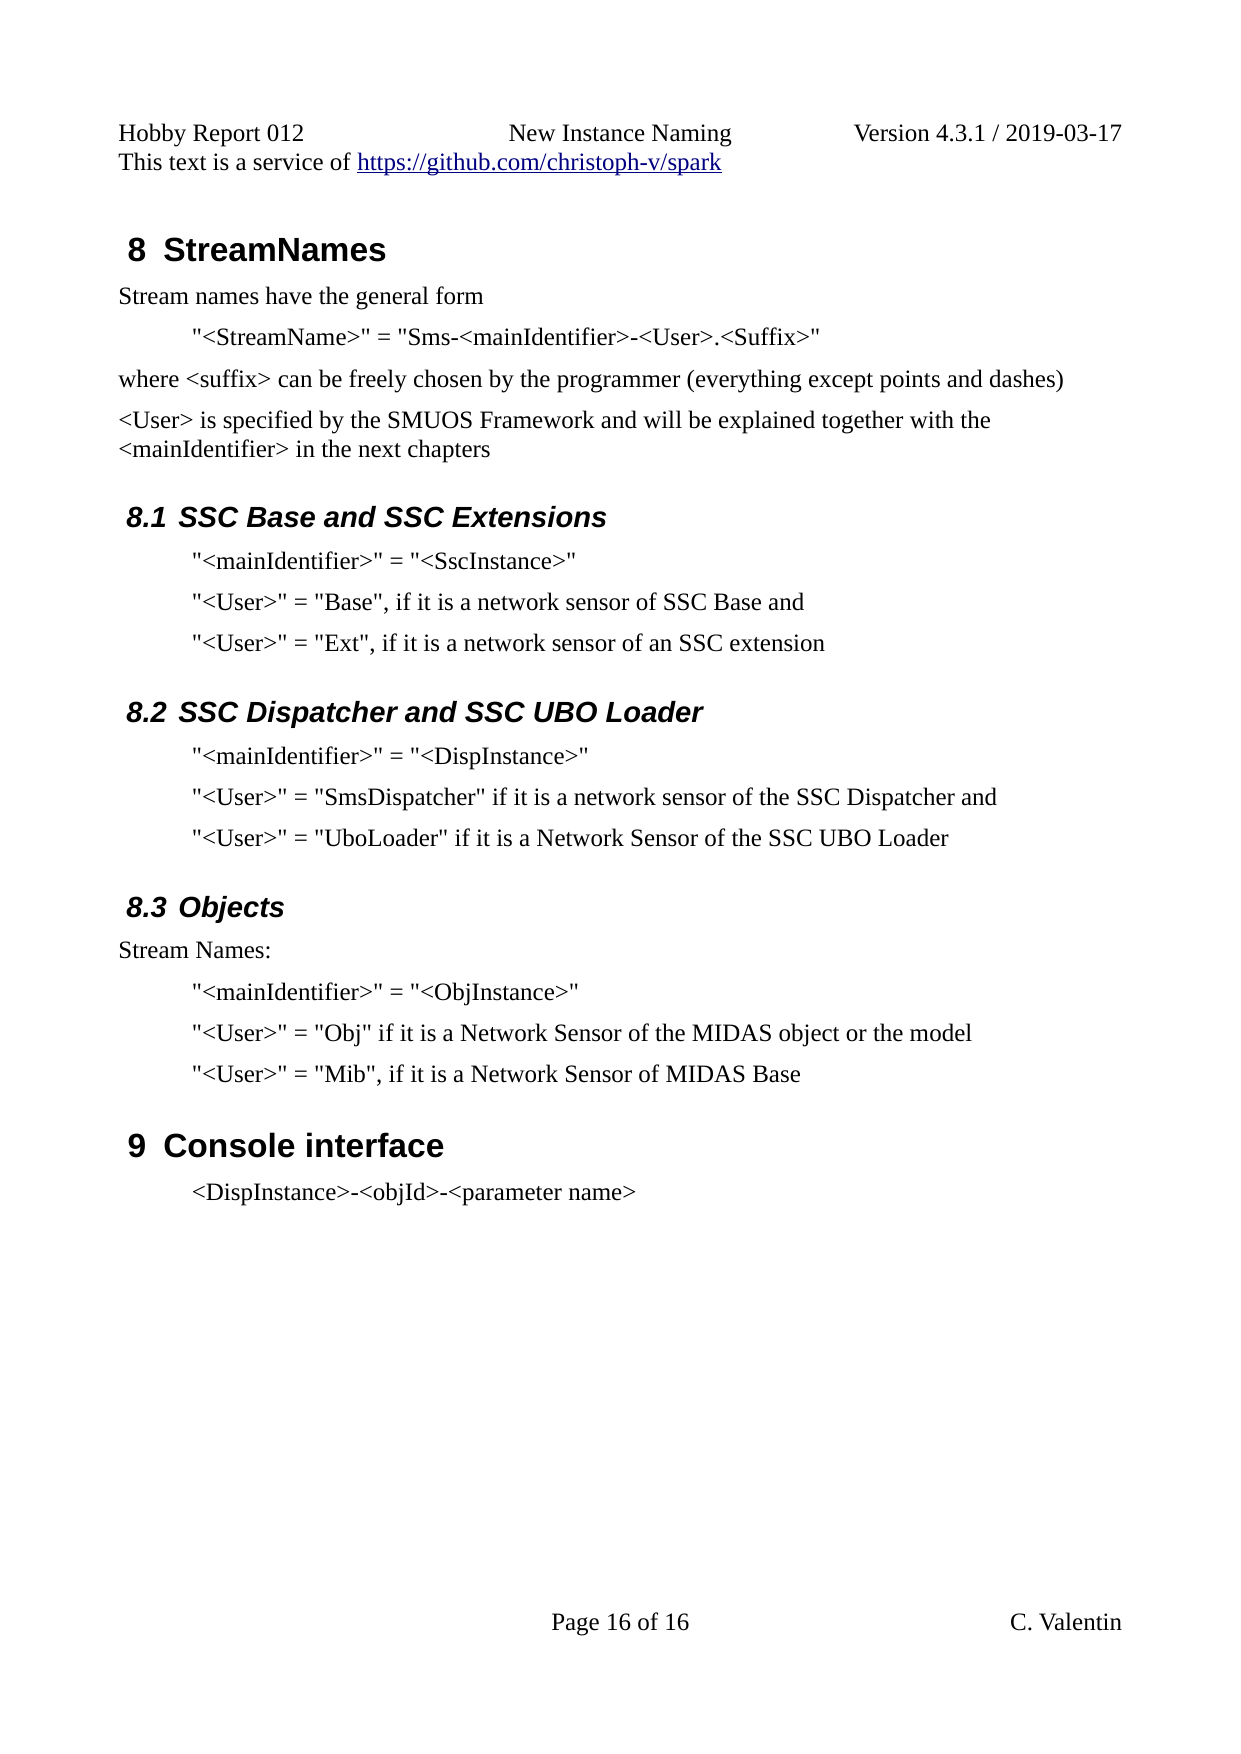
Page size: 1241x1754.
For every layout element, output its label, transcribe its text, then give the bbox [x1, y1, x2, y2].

text "<User>" = "Base", if it is a network sensor of SSC Base and [192, 587, 1122, 616]
text "<mainIdentifier>" = "<DispInstance>" [192, 741, 1122, 769]
subtitle SSC Base and SSC Extensions [118, 500, 1122, 533]
subtitle StreamNames [118, 230, 1122, 269]
text Stream Names: [118, 936, 1122, 964]
text "<User>" = "Ext", if it is a network sensor of an SSC extension [192, 628, 1122, 657]
text "<mainIdentifier>" = "<SscInstance>" [192, 546, 1122, 575]
subtitle Objects [118, 889, 1122, 923]
text "<User>" = "UboLoader" if it is a Network Sensor of the SSC UBO Loader [192, 823, 1122, 852]
text "<User>" = "Mib", if it is a Network Sensor of MIDAS Base [192, 1059, 1122, 1088]
text "<User>" = "Obj" if it is a Network Sensor of the MIDAS object or the model [192, 1018, 1122, 1047]
text "<mainIdentifier>" = "<ObjInstance>" [192, 977, 1122, 1006]
text <User> is specified by the SMUOS Framework and will be explained together with the <mainIdentifier> in the next chapters [118, 405, 1122, 462]
text <DispInstance>-<objId>-<parameter name> [192, 1177, 1122, 1206]
subtitle SSC Dispatcher and SSC UBO Loader [118, 695, 1122, 728]
text where <suffix> can be freely chosen by the programmer (everything except points and dashes) [118, 364, 1122, 392]
text Stream names have the general form [118, 281, 1122, 310]
subtitle Console interface [118, 1126, 1122, 1164]
text "<User>" = "SmsDispatcher" if it is a network sensor of the SSC Dispatcher and [192, 782, 1122, 811]
text "<StreamName>" = "Sms-<mainIdentifier>-<User>.<Suffix>" [192, 322, 1122, 351]
